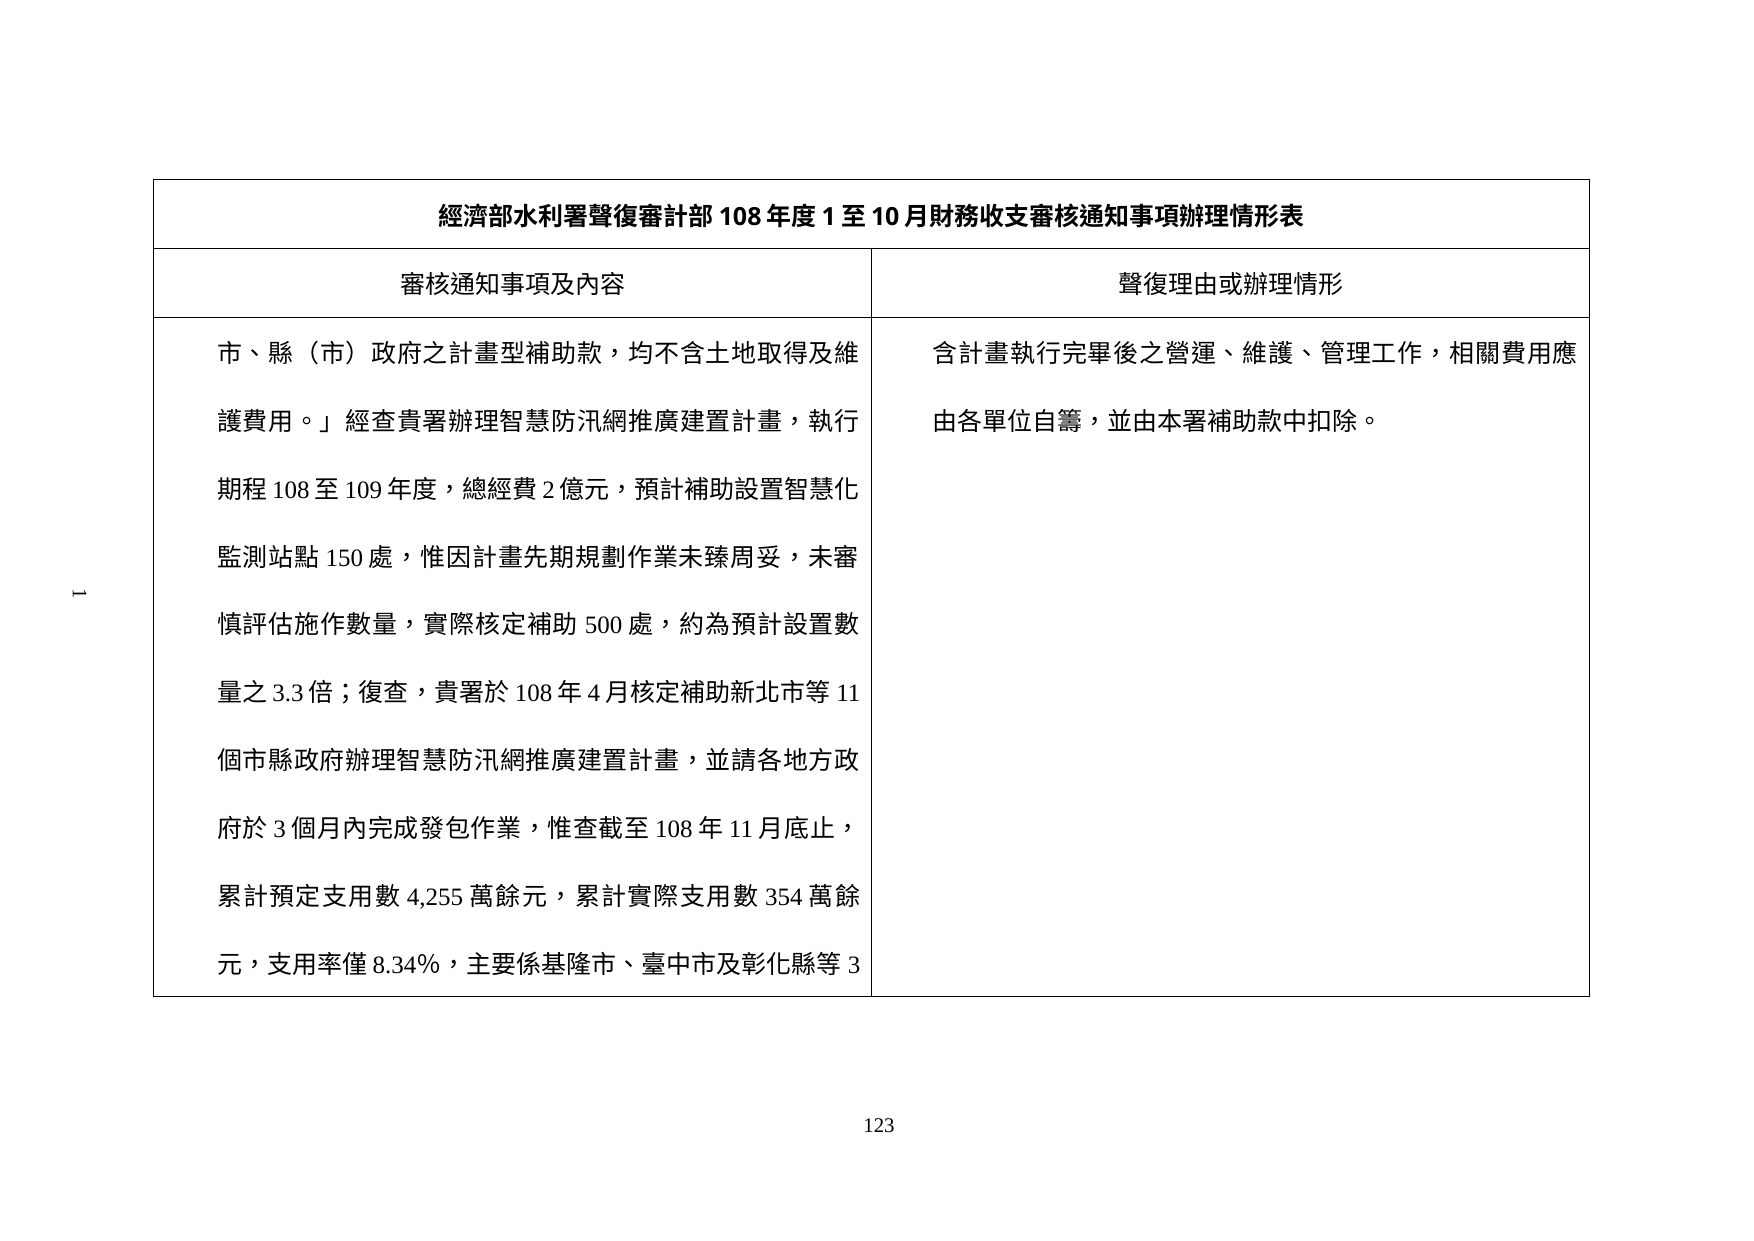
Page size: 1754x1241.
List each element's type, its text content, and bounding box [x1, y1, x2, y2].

table_cell 審核通知事項及內容 [154, 249, 871, 317]
table_header 經濟部水利署聲復審計部108年度1至10月財務收支審核通知事項辦理情形表 [154, 180, 1589, 248]
table_cell 市、縣（市）政府之計畫型補助款，均不含土地取得及維護費用。」經查貴署辦理智慧防汛網推廣建置計畫，執行期程108至109年度，總經費2億元，預計補助設置智慧化監測站點150處，惟因計畫先期規劃作業未臻周妥，未審慎評估施作數量，實際核定補助500處，約為預計設置數量之3.3倍；復查，貴署於108年4月核定補助新北市等11個市縣政府辦理智慧防汛網推廣建置計畫，並請各地方政府於3個月內完成發包作業，惟查截至108年11月底止，累計預定支用數4,255萬餘元，累計實際支用數354萬餘元，支用率僅8.34％，主要係基隆市、臺中市及彰化縣等3 [154, 318, 871, 996]
table_cell 聲復理由或辦理情形 [872, 249, 1589, 317]
table_cell 含計畫執行完畢後之營運、維護、管理工作，相關費用應由各單位自籌，並由本署補助款中扣除。 [872, 318, 1589, 996]
